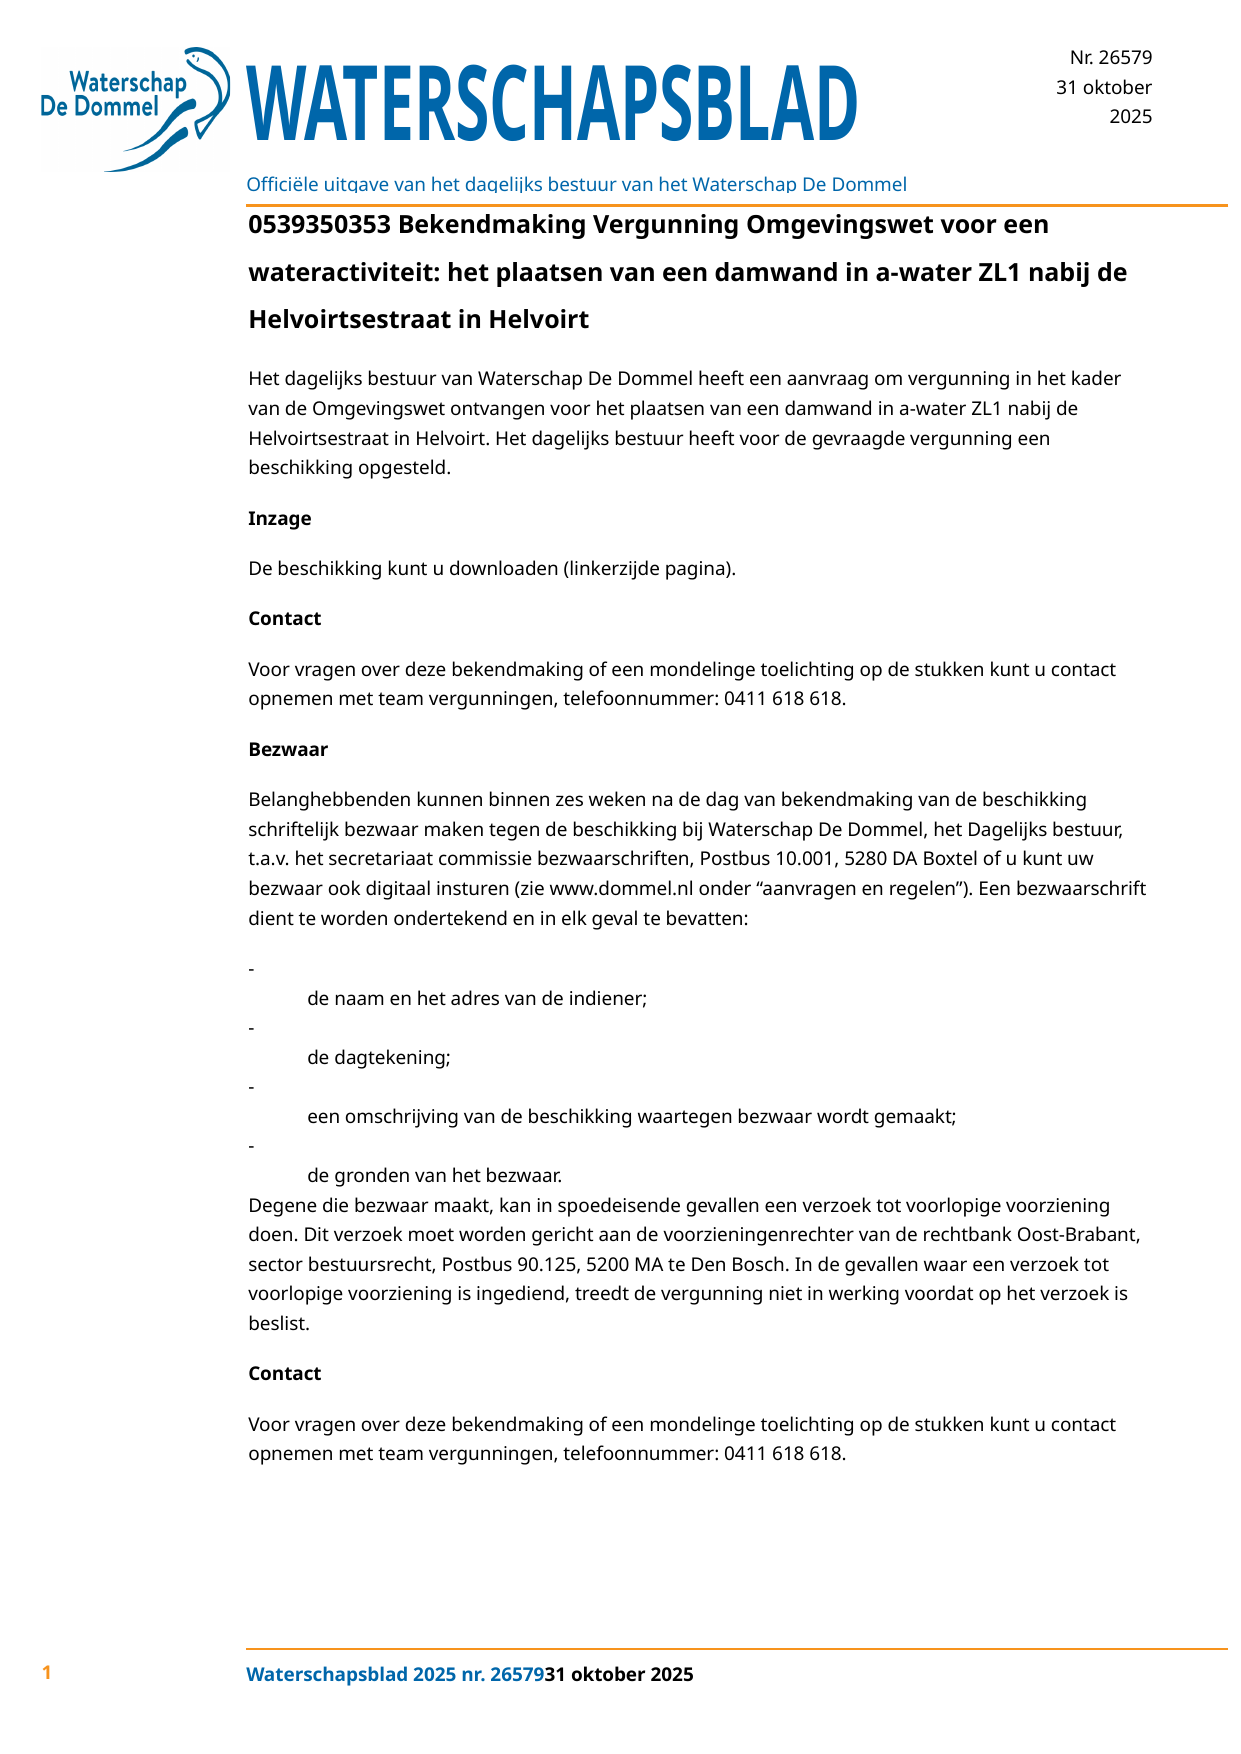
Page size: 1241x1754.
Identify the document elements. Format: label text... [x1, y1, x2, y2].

text Bezwaar [248, 736, 1152, 762]
list de dagtekening; [248, 1044, 1152, 1069]
list een omschrijving van de beschikking waartegen bezwaar wordt gemaakt; [248, 1103, 1152, 1129]
text Voor vragen over deze bekendmaking of een mondelinge toelichting op de stukken kunt u contact opnemen met team vergunningen, telefoonnummer: 0411 618 618. [248, 1411, 1152, 1466]
text Belanghebbenden kunnen binnen zes weken na de dag van bekendmaking van de beschikking schriftelijk bezwaar maken tegen de beschikking bij Waterschap De Dommel, het Dagelijks bestuur, t.a.v. het secretariaat commissie bezwaarschriften, Postbus 10.001, 5280 DA Boxtel of u kunt uw bezwaar ook digitaal insturen (zie www.dommel.nl onder “aanvragen en regelen”). Een bezwaarschrift dient te worden ondertekend en in elk geval te bevatten: [248, 786, 1152, 930]
list de gronden van het bezwaar. [248, 1162, 1152, 1188]
picture [41, 47, 231, 172]
text Het dagelijks bestuur van Waterschap De Dommel heeft een aanvraag om vergunning in het kader van de Omgevingswet ontvangen voor het plaatsen van een damwand in a-water ZL1 nabij de Helvoirtsestraat in Helvoirt. Het dagelijks bestuur heeft voor de gevraagde vergunning een beschikking opgesteld. [248, 366, 1152, 480]
text Voor vragen over deze bekendmaking of een mondelinge toelichting op de stukken kunt u contact opnemen met team vergunningen, telefoonnummer: 0411 618 618. [248, 656, 1152, 711]
text De beschikking kunt u downloaden (linkerzijde pagina). [248, 555, 1152, 581]
list de naam en het adres van de indiener; [248, 985, 1152, 1010]
text Contact [248, 606, 1152, 631]
picture [198, 118, 210, 131]
picture [204, 47, 231, 76]
text Contact [248, 1361, 1152, 1386]
text Inzage [248, 505, 1152, 530]
picture [45, 99, 51, 111]
text 0539350353 Bekendmaking Vergunning Omgevingswet voor een wateractiviteit: het plaatsen van een damwand in a-water ZL1 nabij de Helvoirtsestraat in Helvoirt [248, 207, 1152, 336]
text Degene die bezwaar maakt, kan in spoedeisende gevallen een verzoek tot voorlopige voorziening doen. Dit verzoek moet worden gericht aan de voorzieningenrechter van de rechtbank Oost-Brabant, sector bestuursrecht, Postbus 90.125, 5200 MA te Den Bosch. In de gevallen waar een verzoek tot voorlopige voorziening is ingediend, treedt de vergunning niet in werking voordat op het verzoek is beslist. [248, 1192, 1152, 1336]
